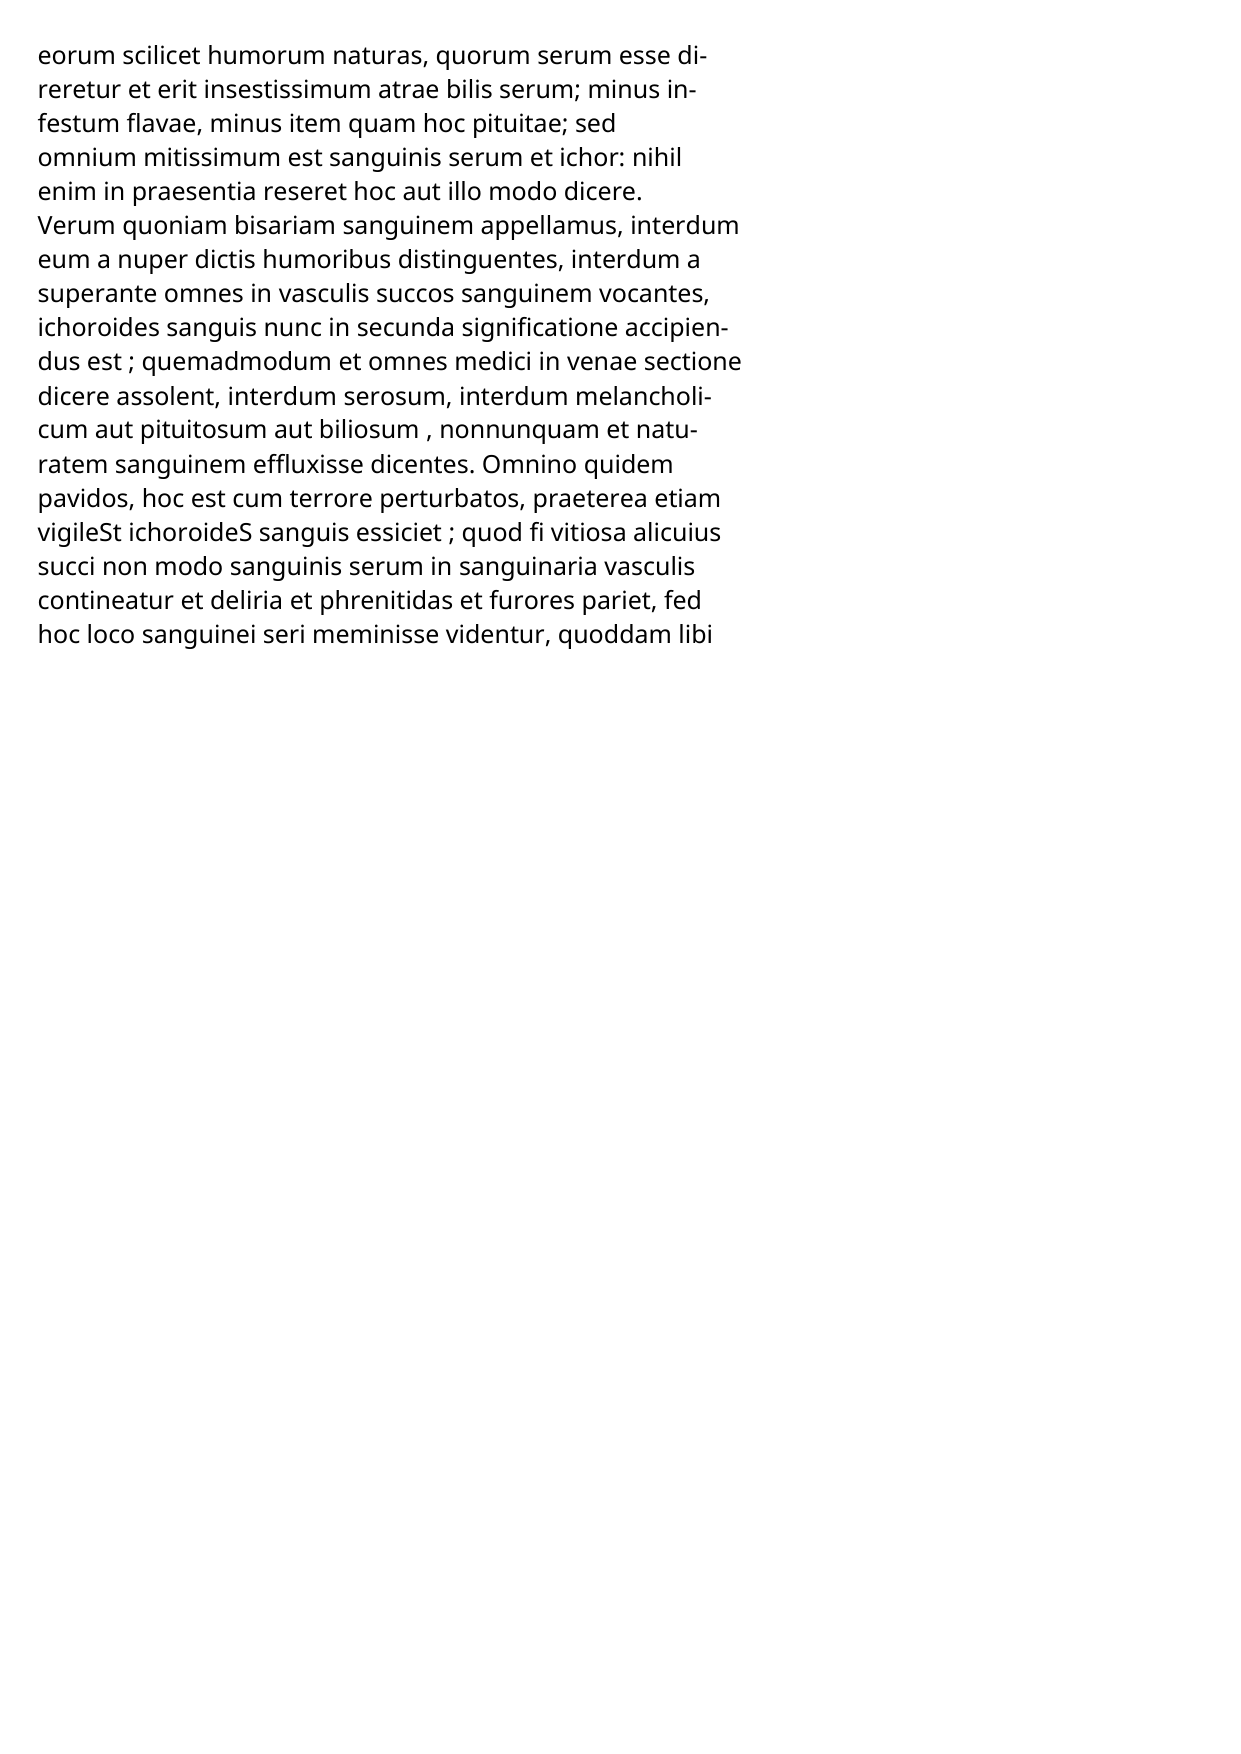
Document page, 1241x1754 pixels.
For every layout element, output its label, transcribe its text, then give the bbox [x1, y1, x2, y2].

text eorum scilicet humorum naturas, quorum serum esse di- reretur et erit insestissimum atrae bilis serum; minus in- festum flavae, minus item quam hoc pituitae; sed omnium mitissimum est sanguinis serum et ichor: nihil enim in praesentia reseret hoc aut illo modo dicere. Verum quoniam bisariam sanguinem appellamus, interdum eum a nuper dictis humoribus distinguentes, interdum a superante omnes in vasculis succos sanguinem vocantes, ichoroides sanguis nunc in secunda significatione accipien- dus est ; quemadmodum et omnes medici in venae sectione dicere assolent, interdum serosum, interdum melancholi- cum aut pituitosum aut biliosum , nonnunquam et natu- ratem sanguinem effluxisse dicentes. Omnino quidem pavidos, hoc est cum terrore perturbatos, praeterea etiam vigileSt ichoroideS sanguis essiciet ; quod fi vitiosa alicuius succi non modo sanguinis serum in sanguinaria vasculis contineatur et deliria et phrenitidas et furores pariet, fed hoc loco sanguinei seri meminisse videntur, quoddam libi [37, 37, 1203, 651]
